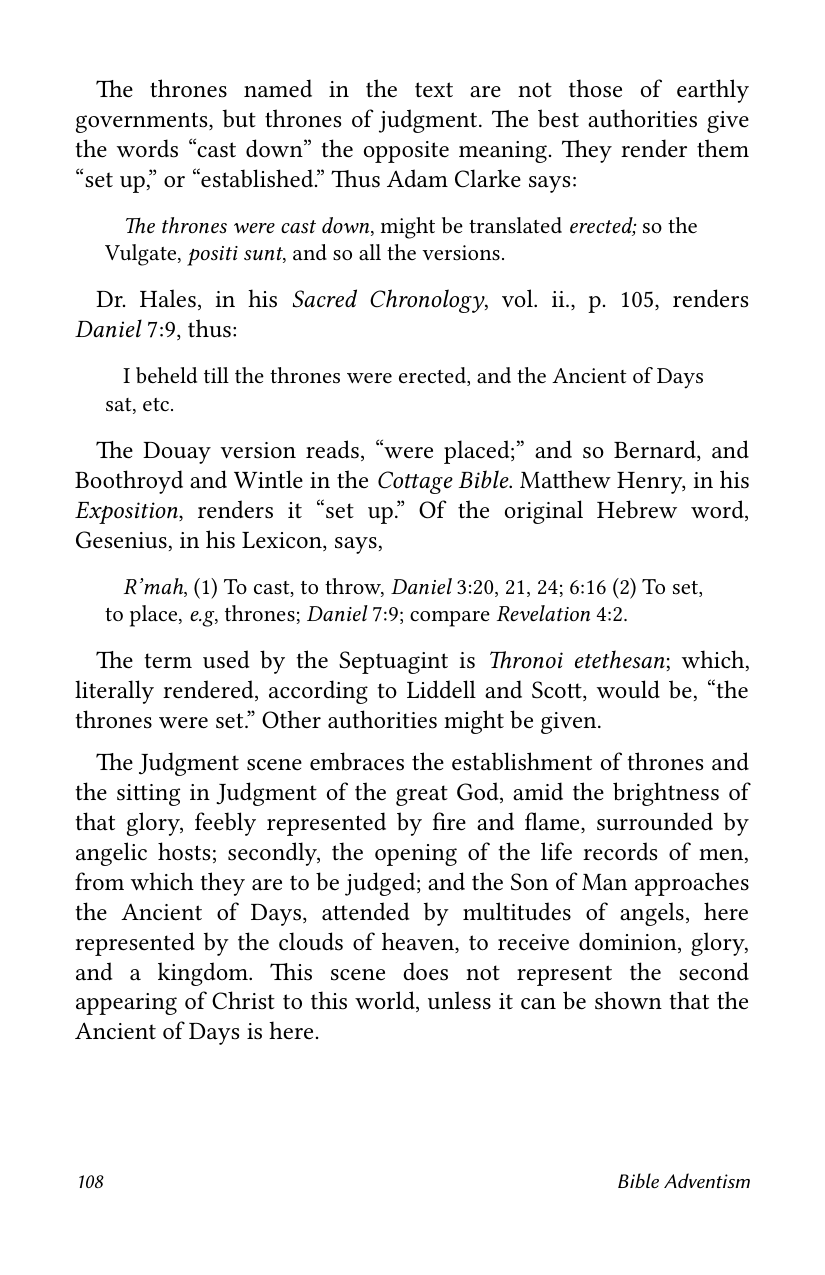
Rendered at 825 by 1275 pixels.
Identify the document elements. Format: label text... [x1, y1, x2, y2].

text The term used by the Septuagint is Thronoi etethesan; which, literally rendered, according to Liddell and Scott, would be, “the thrones were set.” Other authorities might be given. [75, 646, 750, 735]
text The thrones were cast down, might be translated erected; so the Vulgate, positi sunt, and so all the versions. [105, 213, 720, 266]
text The thrones named in the text are not those of earthly governments, but thrones of judgment. The best authorities give the words “cast down” the opposite meaning. They render them “set up,” or “established.” Thus Adam Clarke says: [75, 75, 750, 193]
text R’mah, (1) To cast, to throw, Daniel 3:20, 21, 24; 6:16 (2) To set, to place, e.g, thrones; Daniel 7:9; compare Revelation 4:2. [105, 574, 720, 627]
text The Judgment scene embraces the establishment of thrones and the sitting in Judgment of the great God, amid the brightness of that glory, feebly represented by fire and flame, surrounded by angelic hosts; secondly, the opening of the life records of men, from which they are to be judged; and the Son of Man approaches the Ancient of Days, attended by multitudes of angels, here represented by the clouds of heaven, to receive dominion, glory, and a kingdom. This scene does not represent the second appearing of Christ to this world, unless it can be shown that the Ancient of Days is here. [75, 748, 750, 1046]
text The Douay version reads, “were placed;” and so Bernard, and Boothroyd and Wintle in the Cottage Bible. Matthew Henry, in his Exposition, renders it “set up.” Of the original Hebrew word, Gesenius, in his Lexicon, says, [75, 436, 750, 554]
text Dr. Hales, in his Sacred Chronology, vol. ii., p. 105, renders Daniel 7:9, thus: [75, 285, 750, 344]
text I beheld till the thrones were erected, and the Ancient of Days sat, etc. [105, 363, 720, 417]
